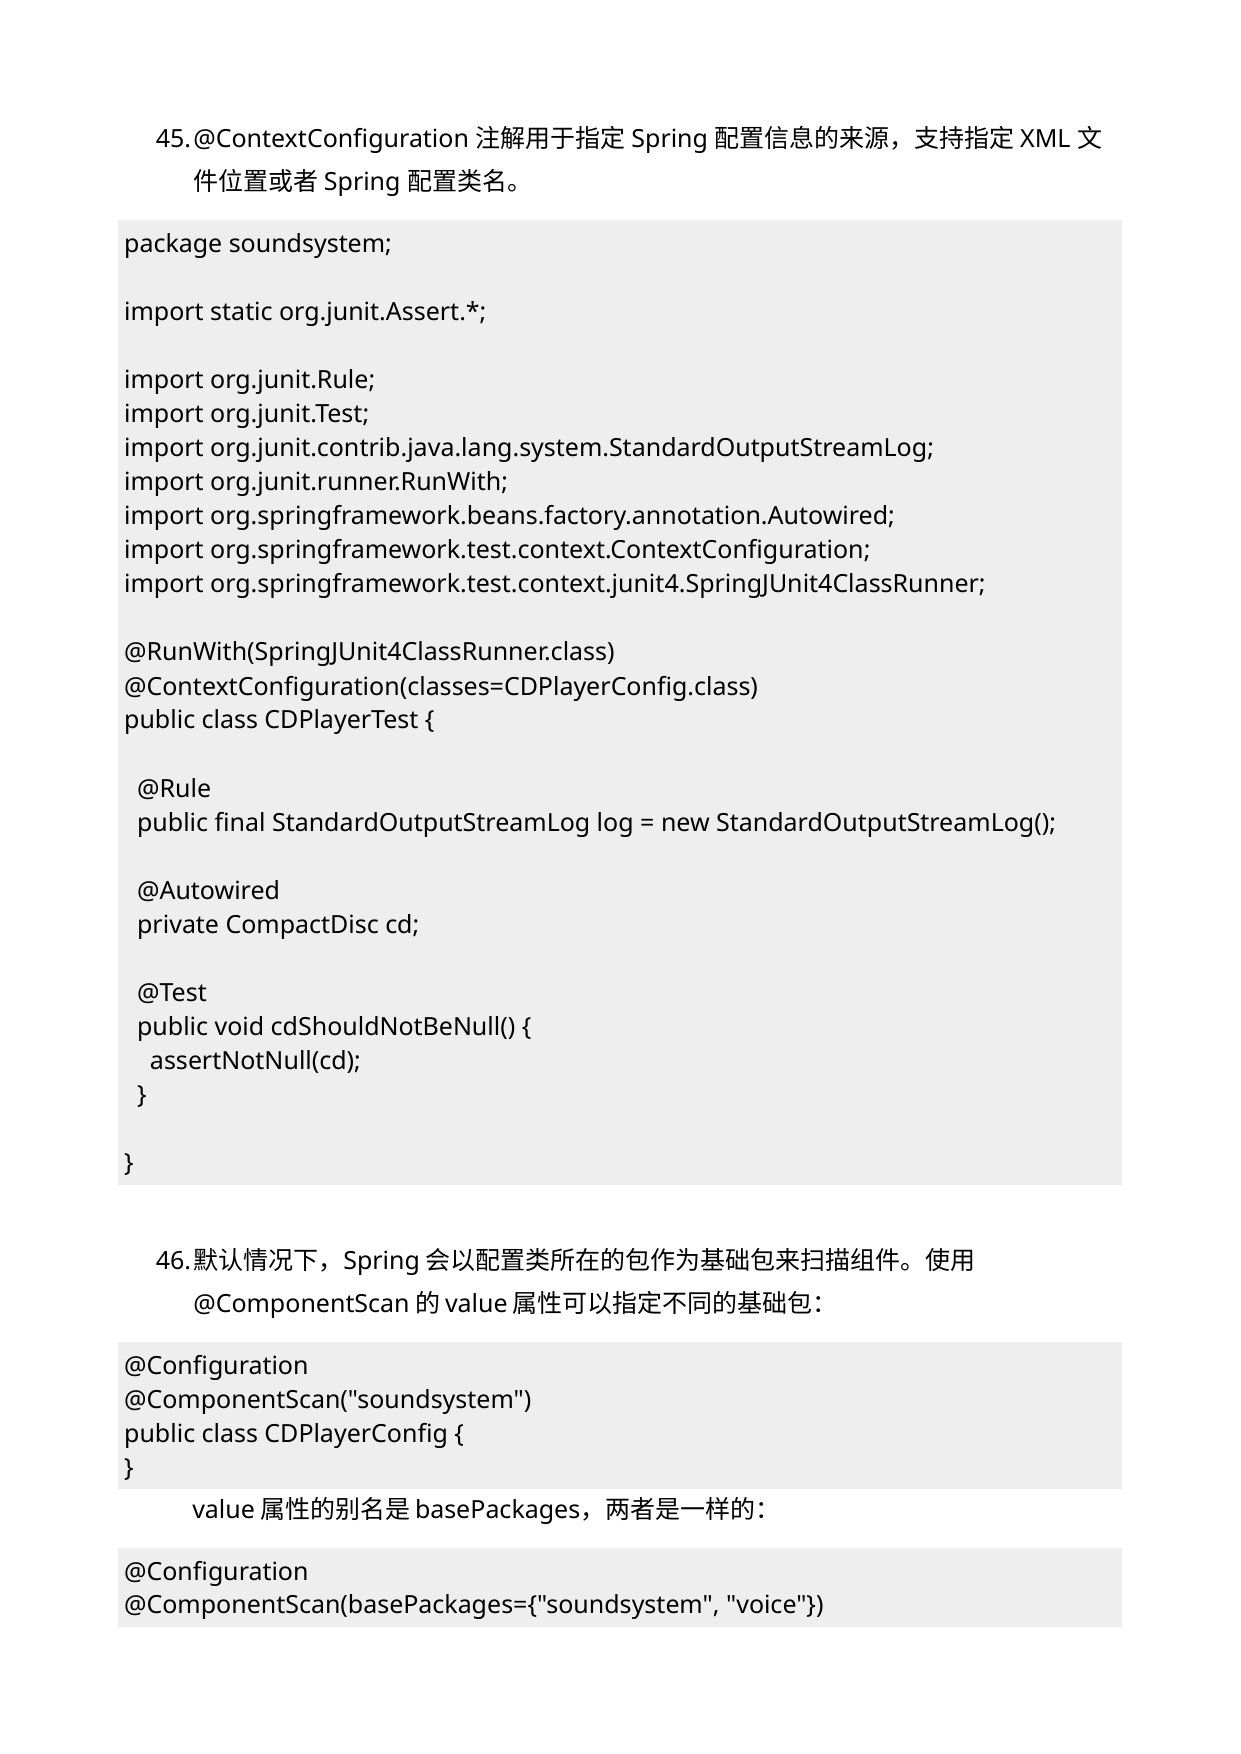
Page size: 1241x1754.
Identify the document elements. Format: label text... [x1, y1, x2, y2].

list @ContextConfiguration 注解用于指定 Spring 配置信息的来源，支持指定 XML 文件位置或者 Spring 配置类名。 [156, 118, 1122, 198]
table_header @Configuration @ComponentScan(basePackages={"soundsystem", "voice"}) [118, 1548, 1122, 1627]
text value属性的别名是basePackages，两者是一样的： [118, 1489, 1122, 1526]
table_header @Configuration @ComponentScan("soundsystem") public class CDPlayerConfig { } [118, 1342, 1122, 1489]
list 默认情况下，Spring会以配置类所在的包作为基础包来扫描组件。使用@ComponentScan的value属性可以指定不同的基础包： [156, 1240, 1122, 1320]
table_header package soundsystem; import static org.junit.Assert.*; import org.junit.Rule; import org.junit.Test; import org.junit.contrib.java.lang.system.StandardOutputStreamLog; import org.junit.runner.RunWith; import org.springframework.beans.factory.annotation.Autowired; import org.springframework.test.context.ContextConfiguration; import org.springframework.test.context.junit4.SpringJUnit4ClassRunner; @RunWith(SpringJUnit4ClassRunner.class) @ContextConfiguration(classes=CDPlayerConfig.class) public class CDPlayerTest { @Rule public final StandardOutputStreamLog log = new StandardOutputStreamLog(); @Autowired private CompactDisc cd; @Test public void cdShouldNotBeNull() { assertNotNull(cd); } } [118, 220, 1122, 1185]
